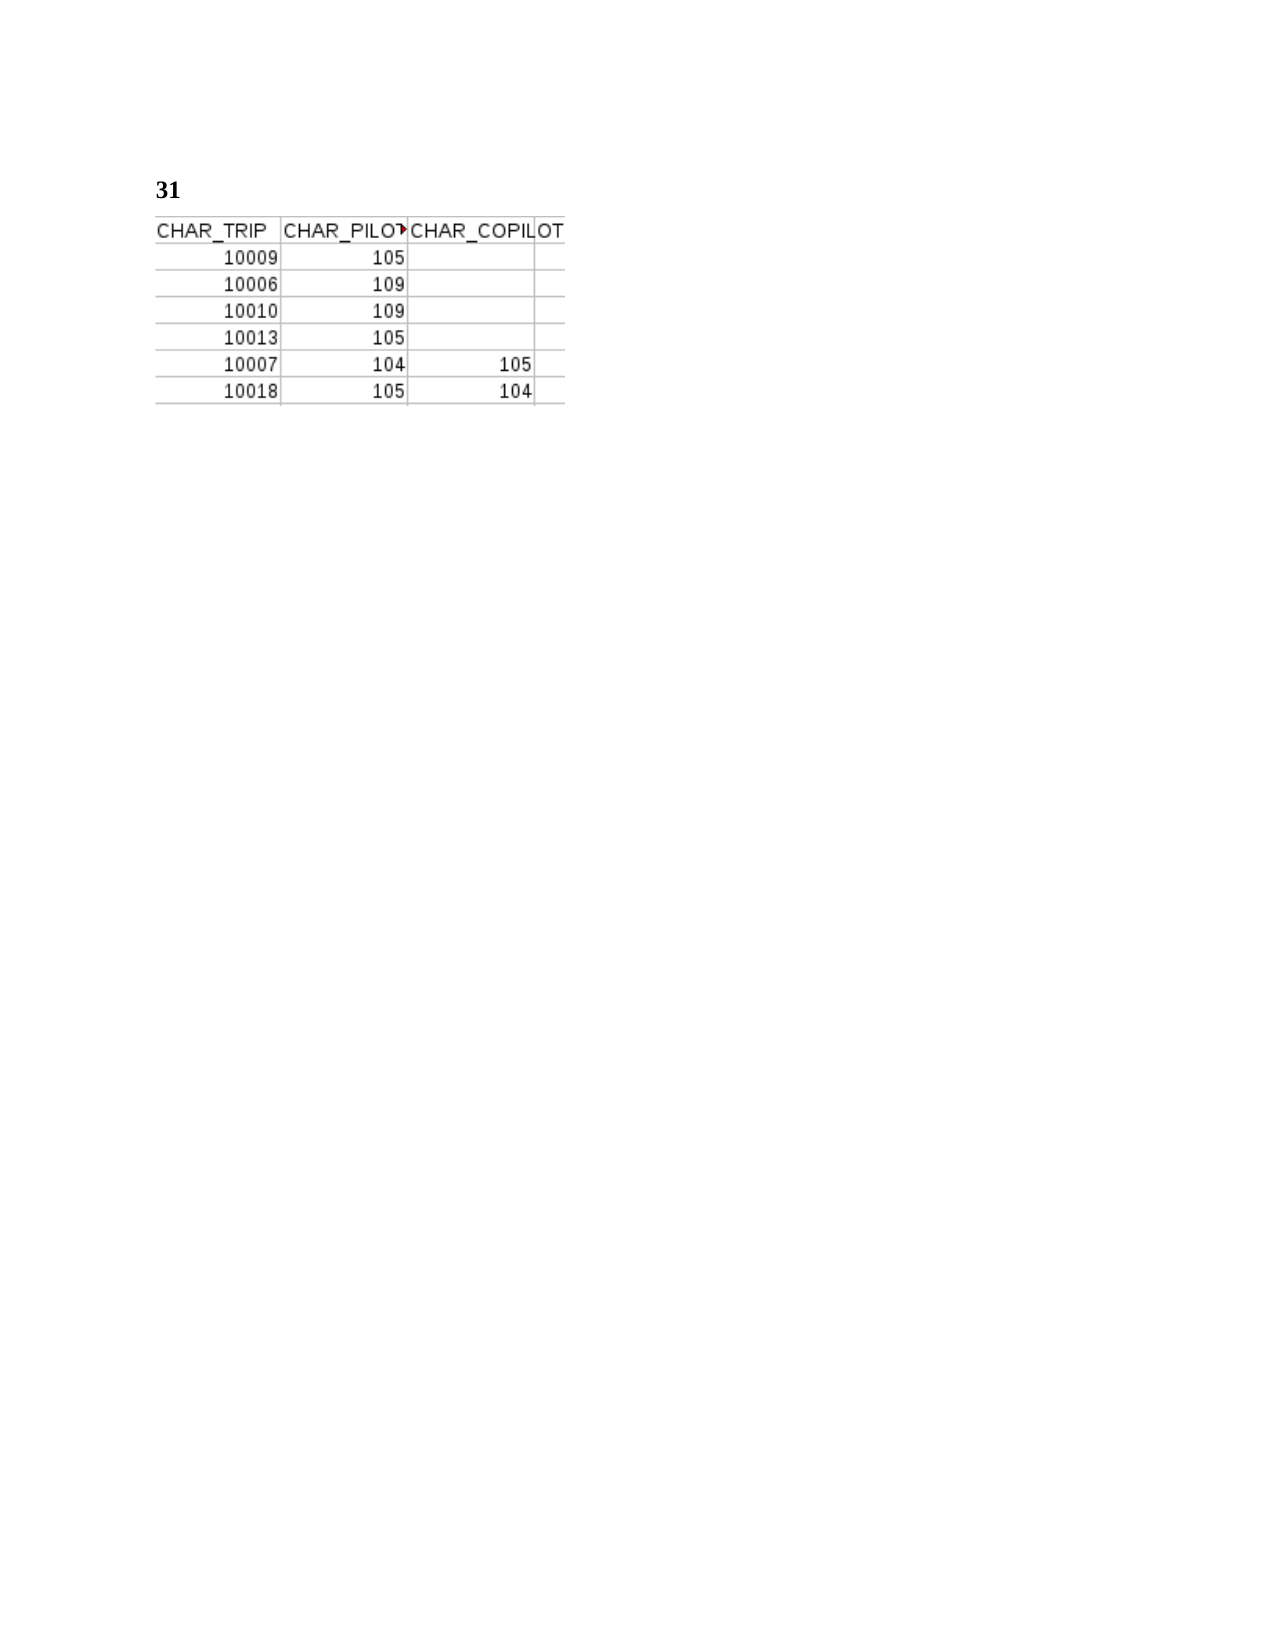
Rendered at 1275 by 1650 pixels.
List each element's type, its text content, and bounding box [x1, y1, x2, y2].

text 31 [118, 176, 1157, 204]
picture [155, 216, 565, 406]
